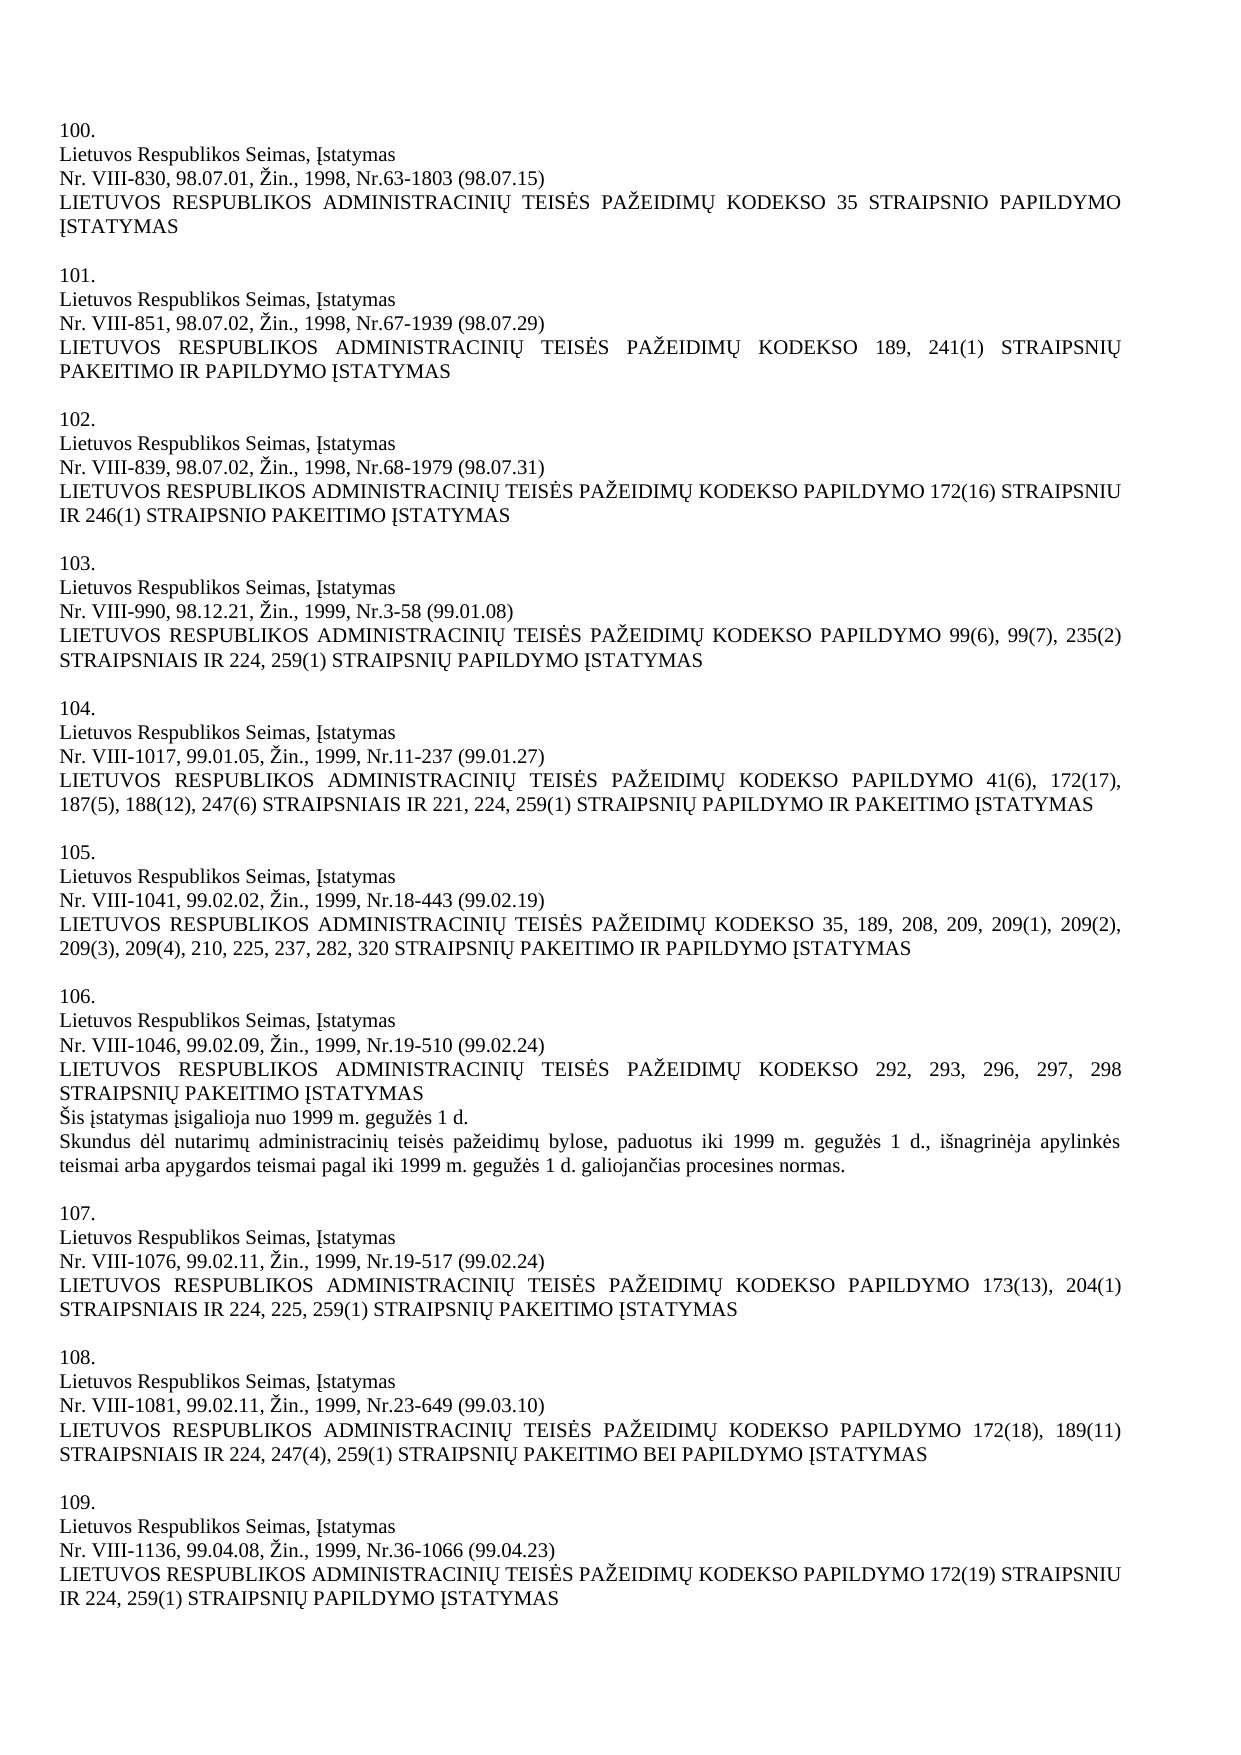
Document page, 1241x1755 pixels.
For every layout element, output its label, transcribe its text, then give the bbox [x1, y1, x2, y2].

text LIETUVOS RESPUBLIKOS ADMINISTRACINIŲ TEISĖS PAŽEIDIMŲ KODEKSO PAPILDYMO 173(13), 204(1) STRAIPSNIAIS IR 224, 225, 259(1) STRAIPSNIŲ PAKEITIMO ĮSTATYMAS [59, 1273, 1122, 1321]
text Nr. VIII-1046, 99.02.09, Žin., 1999, Nr.19-510 (99.02.24) [59, 1032, 1122, 1057]
text 104. [59, 696, 1122, 720]
text 107. [59, 1201, 1122, 1225]
text Lietuvos Respublikos Seimas, Įstatymas [59, 1369, 1122, 1393]
text Nr. VIII-851, 98.07.02, Žin., 1998, Nr.67-1939 (98.07.29) [59, 311, 1122, 335]
text LIETUVOS RESPUBLIKOS ADMINISTRACINIŲ TEISĖS PAŽEIDIMŲ KODEKSO 35, 189, 208, 209, 209(1), 209(2), 209(3), 209(4), 210, 225, 237, 282, 320 STRAIPSNIŲ PAKEITIMO IR PAPILDYMO ĮSTATYMAS [59, 912, 1122, 960]
text Nr. VIII-830, 98.07.01, Žin., 1998, Nr.63-1803 (98.07.15) [59, 166, 1122, 190]
text LIETUVOS RESPUBLIKOS ADMINISTRACINIŲ TEISĖS PAŽEIDIMŲ KODEKSO 189, 241(1) STRAIPSNIŲ PAKEITIMO IR PAPILDYMO ĮSTATYMAS [59, 335, 1122, 383]
text LIETUVOS RESPUBLIKOS ADMINISTRACINIŲ TEISĖS PAŽEIDIMŲ KODEKSO 292, 293, 296, 297, 298 STRAIPSNIŲ PAKEITIMO ĮSTATYMAS [59, 1057, 1122, 1105]
text Skundus dėl nutarimų administracinių teisės pažeidimų bylose, paduotus iki 1999 m. gegužės 1 d., išnagrinėja apylinkės teismai arba apygardos teismai pagal iki 1999 m. gegužės 1 d. galiojančias procesines normas. [59, 1129, 1122, 1177]
text LIETUVOS RESPUBLIKOS ADMINISTRACINIŲ TEISĖS PAŽEIDIMŲ KODEKSO PAPILDYMO 172(18), 189(11) STRAIPSNIAIS IR 224, 247(4), 259(1) STRAIPSNIŲ PAKEITIMO BEI PAPILDYMO ĮSTATYMAS [59, 1417, 1122, 1466]
text 102. [59, 407, 1122, 431]
text LIETUVOS RESPUBLIKOS ADMINISTRACINIŲ TEISĖS PAŽEIDIMŲ KODEKSO PAPILDYMO 172(19) STRAIPSNIU IR 224, 259(1) STRAIPSNIŲ PAPILDYMO ĮSTATYMAS [59, 1562, 1122, 1610]
text Nr. VIII-1076, 99.02.11, Žin., 1999, Nr.19-517 (99.02.24) [59, 1249, 1122, 1273]
text Lietuvos Respublikos Seimas, Įstatymas [59, 575, 1122, 599]
text Lietuvos Respublikos Seimas, Įstatymas [59, 431, 1122, 455]
text 108. [59, 1345, 1122, 1369]
text 103. [59, 551, 1122, 575]
text LIETUVOS RESPUBLIKOS ADMINISTRACINIŲ TEISĖS PAŽEIDIMŲ KODEKSO PAPILDYMO 99(6), 99(7), 235(2) STRAIPSNIAIS IR 224, 259(1) STRAIPSNIŲ PAPILDYMO ĮSTATYMAS [59, 623, 1122, 672]
text Nr. VIII-1136, 99.04.08, Žin., 1999, Nr.36-1066 (99.04.23) [59, 1538, 1122, 1562]
text Lietuvos Respublikos Seimas, Įstatymas [59, 287, 1122, 311]
text Nr. VIII-1017, 99.01.05, Žin., 1999, Nr.11-237 (99.01.27) [59, 744, 1122, 768]
text Šis įstatymas įsigalioja nuo 1999 m. gegužės 1 d. [59, 1105, 1122, 1129]
text Lietuvos Respublikos Seimas, Įstatymas [59, 720, 1122, 744]
text Nr. VIII-1041, 99.02.02, Žin., 1999, Nr.18-443 (99.02.19) [59, 888, 1122, 912]
text LIETUVOS RESPUBLIKOS ADMINISTRACINIŲ TEISĖS PAŽEIDIMŲ KODEKSO PAPILDYMO 172(16) STRAIPSNIU IR 246(1) STRAIPSNIO PAKEITIMO ĮSTATYMAS [59, 479, 1122, 527]
text 101. [59, 262, 1122, 287]
text Lietuvos Respublikos Seimas, Įstatymas [59, 1225, 1122, 1249]
text Lietuvos Respublikos Seimas, Įstatymas [59, 1008, 1122, 1032]
text Lietuvos Respublikos Seimas, Įstatymas [59, 864, 1122, 888]
text Nr. VIII-1081, 99.02.11, Žin., 1999, Nr.23-649 (99.03.10) [59, 1393, 1122, 1417]
text 109. [59, 1490, 1122, 1514]
text LIETUVOS RESPUBLIKOS ADMINISTRACINIŲ TEISĖS PAŽEIDIMŲ KODEKSO 35 STRAIPSNIO PAPILDYMO ĮSTATYMAS [59, 190, 1122, 238]
text 100. [59, 118, 1122, 142]
text Nr. VIII-990, 98.12.21, Žin., 1999, Nr.3-58 (99.01.08) [59, 599, 1122, 623]
text LIETUVOS RESPUBLIKOS ADMINISTRACINIŲ TEISĖS PAŽEIDIMŲ KODEKSO PAPILDYMO 41(6), 172(17), 187(5), 188(12), 247(6) STRAIPSNIAIS IR 221, 224, 259(1) STRAIPSNIŲ PAPILDYMO IR PAKEITIMO ĮSTATYMAS [59, 768, 1122, 816]
text Lietuvos Respublikos Seimas, Įstatymas [59, 142, 1122, 166]
text Nr. VIII-839, 98.07.02, Žin., 1998, Nr.68-1979 (98.07.31) [59, 455, 1122, 479]
text 106. [59, 984, 1122, 1008]
text Lietuvos Respublikos Seimas, Įstatymas [59, 1514, 1122, 1538]
text 105. [59, 840, 1122, 864]
